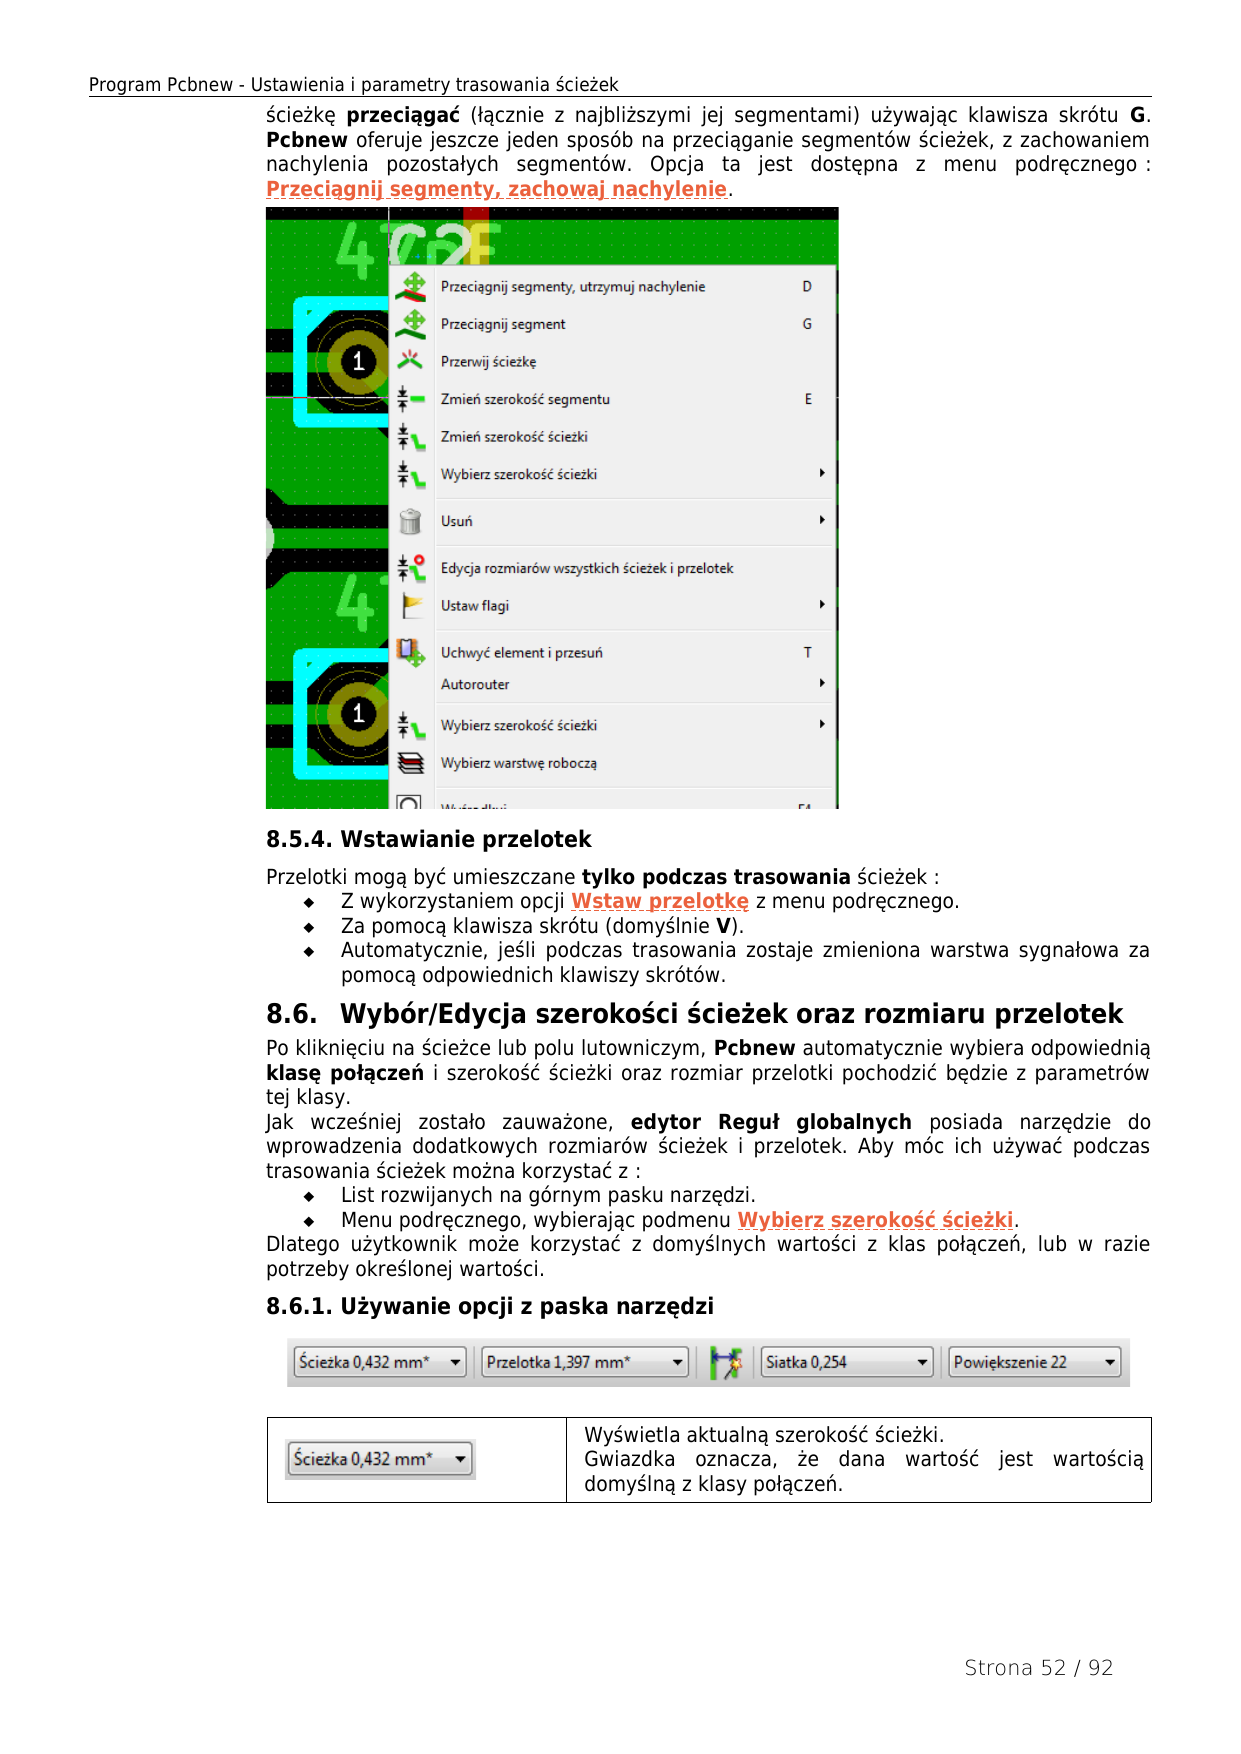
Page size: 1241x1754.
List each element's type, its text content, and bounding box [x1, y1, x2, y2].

list Z wykorzystaniem opcji Wstaw przelotkę z menu podręcznego. [303, 889, 1152, 914]
list Automatycznie, jeśli podczas trasowania zostaje zmieniona warstwa sygnałowa za pomocą odpowiednich klawiszy skrótów. [303, 938, 1152, 987]
subtitle Wstawianie przelotek [266, 826, 1152, 853]
text Jak wcześniej zostało zauważone, edytor Reguł globalnych posiada narzędzie do wprowadzenia dodatkowych rozmiarów ścieżek i przelotek. Aby móc ich używać podczas trasowania ścieżek można korzystać z : [266, 1110, 1152, 1183]
list Menu podręcznego, wybierając podmenu Wybierz szerokość ścieżki. [303, 1208, 1152, 1232]
subtitle Wybór/Edycja szerokości ścieżek oraz rozmiaru przelotek [266, 999, 1152, 1030]
text ścieżkę przeciągać (łącznie z najbliższymi jej segmentami) używając klawisza skrótu G. Pcbnew oferuje jeszcze jeden sposób na przeciąganie segmentów ścieżek, z zachowaniem nachylenia pozostałych segmentów. Opcja ta jest dostępna z menu podręcznego : Przeciągnij segmenty, zachowaj nachylenie. [266, 103, 1152, 201]
list Za pomocą klawisza skrótu (domyślnie V). [303, 914, 1152, 938]
list List rozwijanych na górnym pasku narzędzi. [303, 1183, 1152, 1208]
text Po kliknięciu na ścieżce lub polu lutowniczym, Pcbnew automatycznie wybiera odpowiednią klasę połączeń i szerokość ścieżki oraz rozmiar przelotki pochodzić będzie z parametrów tej klasy. [266, 1036, 1152, 1110]
picture [284, 1439, 477, 1480]
picture [287, 1337, 1131, 1387]
table_header [268, 1418, 566, 1502]
picture [265, 207, 839, 809]
table_header Wyświetla aktualną szerokość ścieżki. Gwiazdka oznacza, że dana wartość jest wartością domyślną z klasy połączeń. [567, 1418, 1151, 1502]
subtitle Używanie opcji z paska narzędzi [266, 1293, 1152, 1320]
text Przelotki mogą być umieszczane tylko podczas trasowania ścieżek : [266, 865, 1152, 889]
text Dlatego użytkownik może korzystać z domyślnych wartości z klas połączeń, lub w razie potrzeby określonej wartości. [266, 1232, 1152, 1281]
